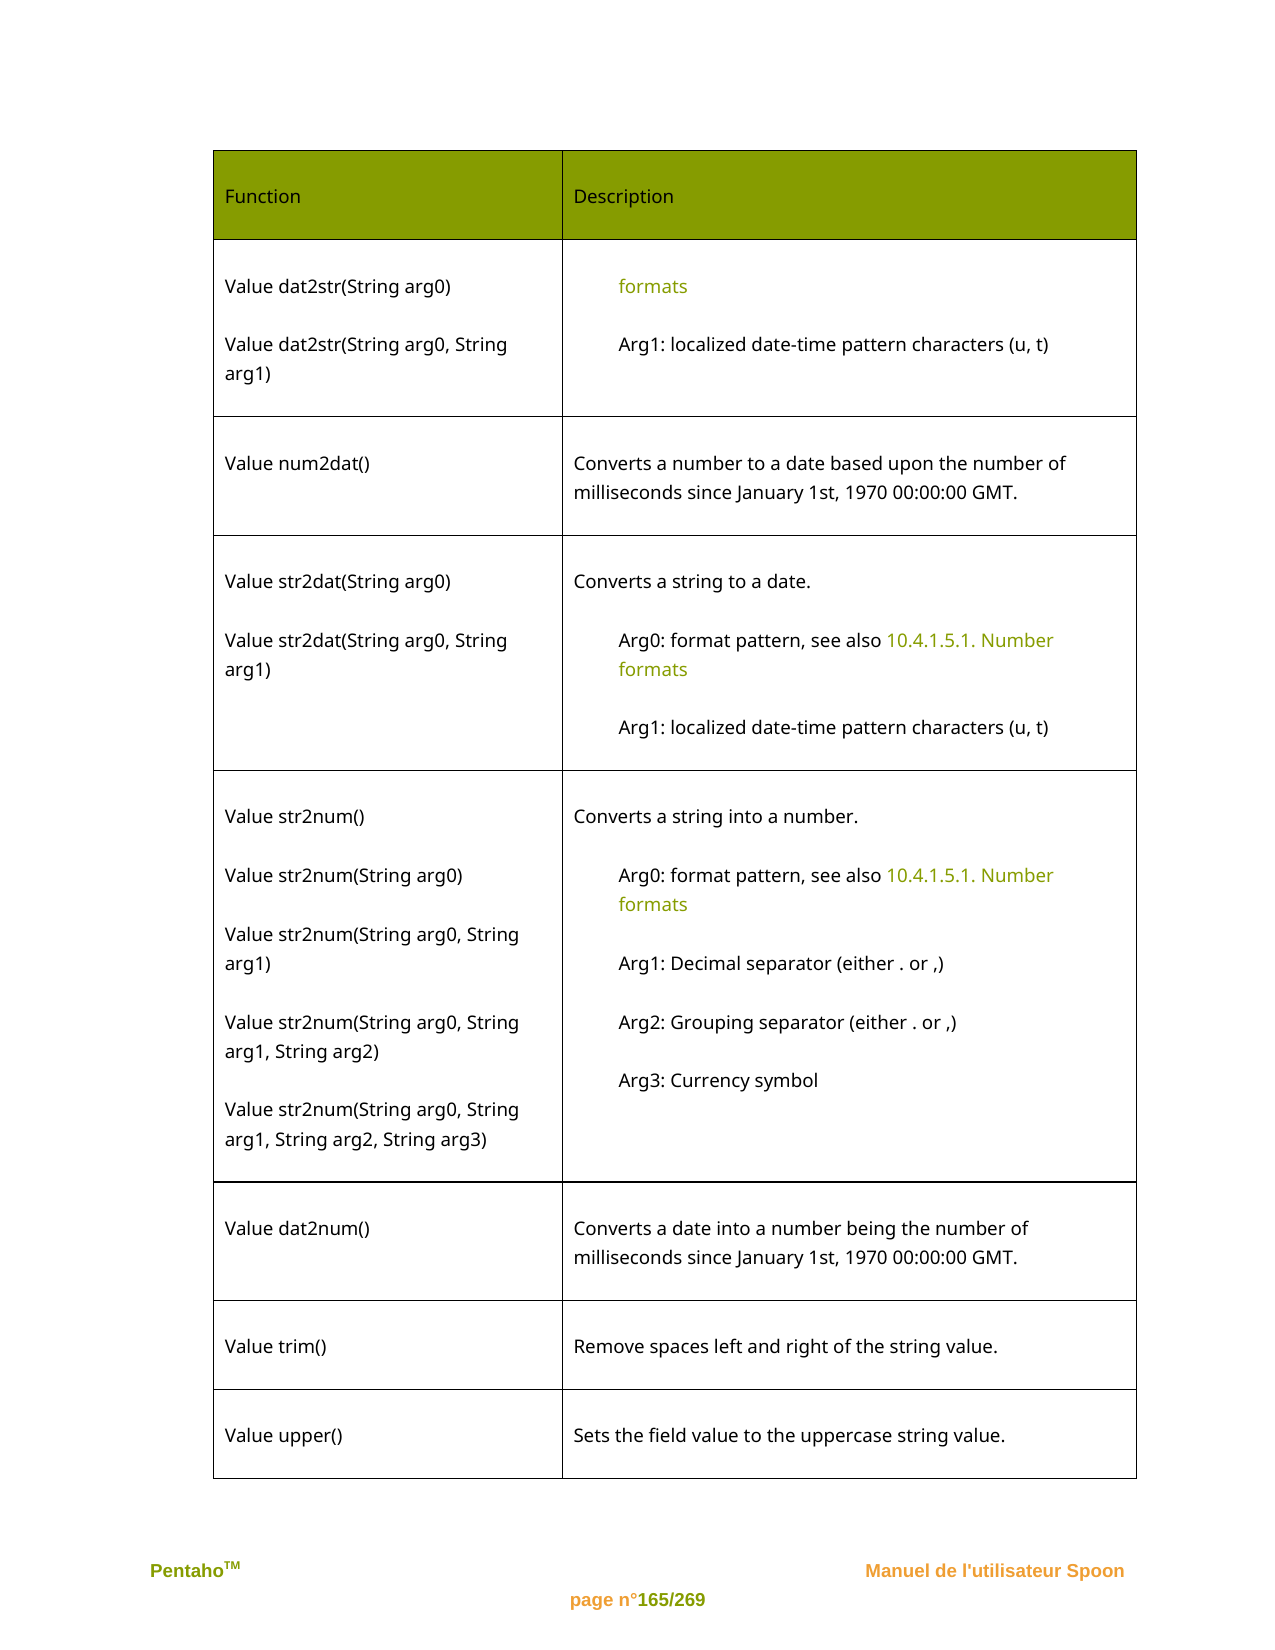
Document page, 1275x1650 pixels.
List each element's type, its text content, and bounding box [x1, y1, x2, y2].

table_cell Remove spaces left and right of the string value. [563, 1301, 1136, 1389]
table_header Description [563, 151, 1136, 239]
table_cell Converts a string into a number. Arg0: format pattern, see also 10.4.1.5.1. Number formats Arg1: Decimal separator (either . or ,) Arg2: Grouping separator (either . or ,) Arg3: Currency symbol [563, 771, 1136, 1181]
table_cell Converts a number to a date based upon the number of milliseconds since January 1st, 1970 00:00:00 GMT. [563, 417, 1136, 534]
table_cell Value trim() [214, 1301, 562, 1389]
table_cell formats Arg1: localized date-time pattern characters (u, t) [563, 240, 1136, 416]
table_header Function [214, 151, 562, 239]
table_cell Sets the field value to the uppercase string value. [563, 1390, 1136, 1478]
table_cell Converts a string to a date. Arg0: format pattern, see also 10.4.1.5.1. Number formats Arg1: localized date-time pattern characters (u, t) [563, 536, 1136, 770]
table_cell Value str2num() Value str2num(String arg0) Value str2num(String arg0, String arg1) Value str2num(String arg0, String arg1, String arg2) Value str2num(String arg0, String arg1, String arg2, String arg3) [214, 771, 562, 1181]
table_cell Value upper() [214, 1390, 562, 1478]
table_cell Value str2dat(String arg0) Value str2dat(String arg0, String arg1) [214, 536, 562, 770]
table_cell Converts a date into a number being the number of milliseconds since January 1st, 1970 00:00:00 GMT. [563, 1183, 1136, 1300]
table_cell Value dat2str(String arg0) Value dat2str(String arg0, String arg1) [214, 240, 562, 416]
table_cell Value dat2num() [214, 1183, 562, 1300]
table_cell Value num2dat() [214, 417, 562, 534]
